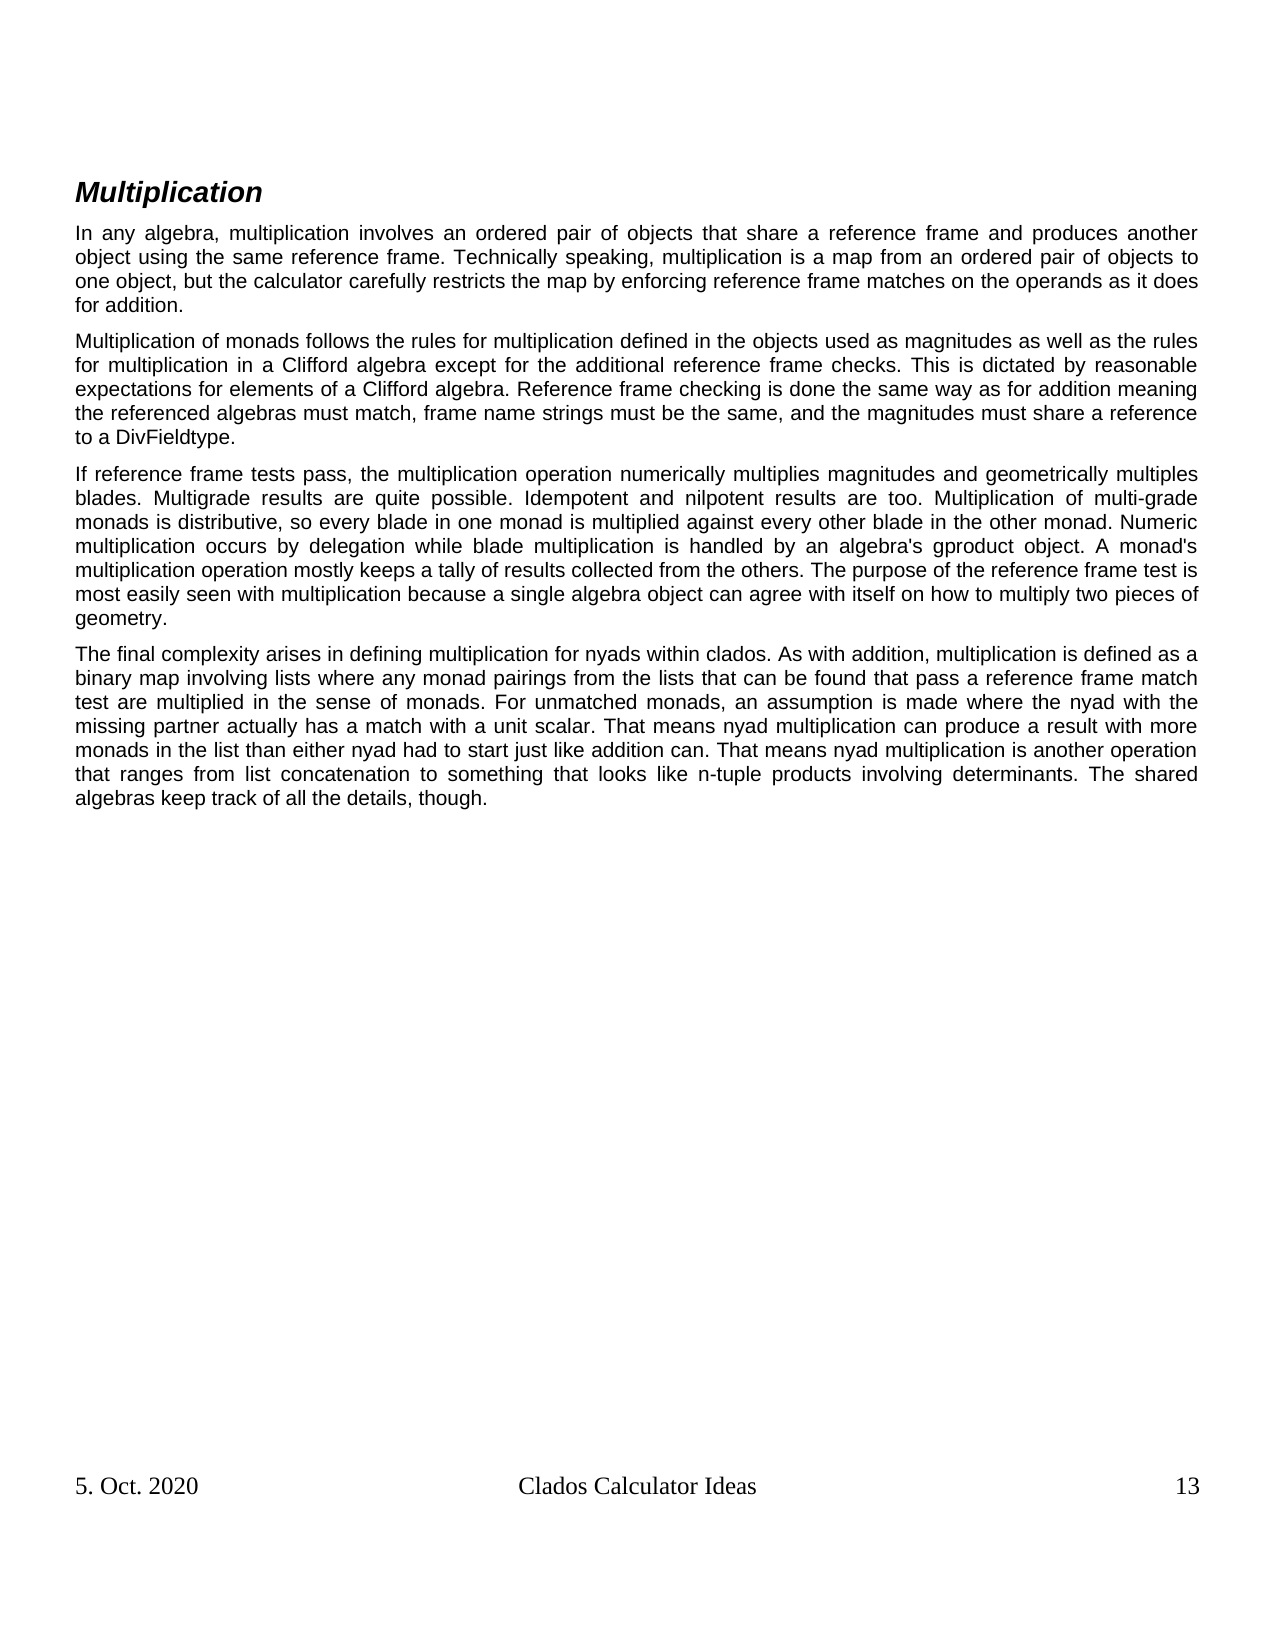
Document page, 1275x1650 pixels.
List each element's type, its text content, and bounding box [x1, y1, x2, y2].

text Multiplication of monads follows the rules for multiplication defined in the objects used as magnitudes as well as the rules for multiplication in a Clifford algebra except for the additional reference frame checks. This is dictated by reasonable expectations for elements of a Clifford algebra. Reference frame checking is done the same way as for addition meaning the referenced algebras must match, frame name strings must be the same, and the magnitudes must share a reference to a DivFieldtype. [75, 329, 1200, 449]
text In any algebra, multiplication involves an ordered pair of objects that share a reference frame and produces another object using the same reference frame. Technically speaking, multiplication is a map from an ordered pair of objects to one object, but the calculator carefully restricts the map by enforcing reference frame matches on the operands as it does for addition. [75, 221, 1200, 317]
text If reference frame tests pass, the multiplication operation numerically multiplies magnitudes and geometrically multiples blades. Multigrade results are quite possible. Idempotent and nilpotent results are too. Multiplication of multi-grade monads is distributive, so every blade in one monad is multiplied against every other blade in the other monad. Numeric multiplication occurs by delegation while blade multiplication is handled by an algebra's gproduct object. A monad's multiplication operation mostly keeps a tally of results collected from the others. The purpose of the reference frame test is most easily seen with multiplication because a single algebra object can agree with itself on how to multiply two pieces of geometry. [75, 462, 1200, 629]
subtitle Multiplication [75, 175, 1200, 208]
text The final complexity arises in defining multiplication for nyads within clados. As with addition, multiplication is defined as a binary map involving lists where any monad pairings from the lists that can be found that pass a reference frame match test are multiplied in the sense of monads. For unmatched monads, an assumption is made where the nyad with the missing partner actually has a match with a unit scalar. That means nyad multiplication can produce a result with more monads in the list than either nyad had to start just like addition can. That means nyad multiplication is another operation that ranges from list concatenation to something that looks like n-tuple products involving determinants. The shared algebras keep track of all the details, though. [75, 642, 1200, 809]
